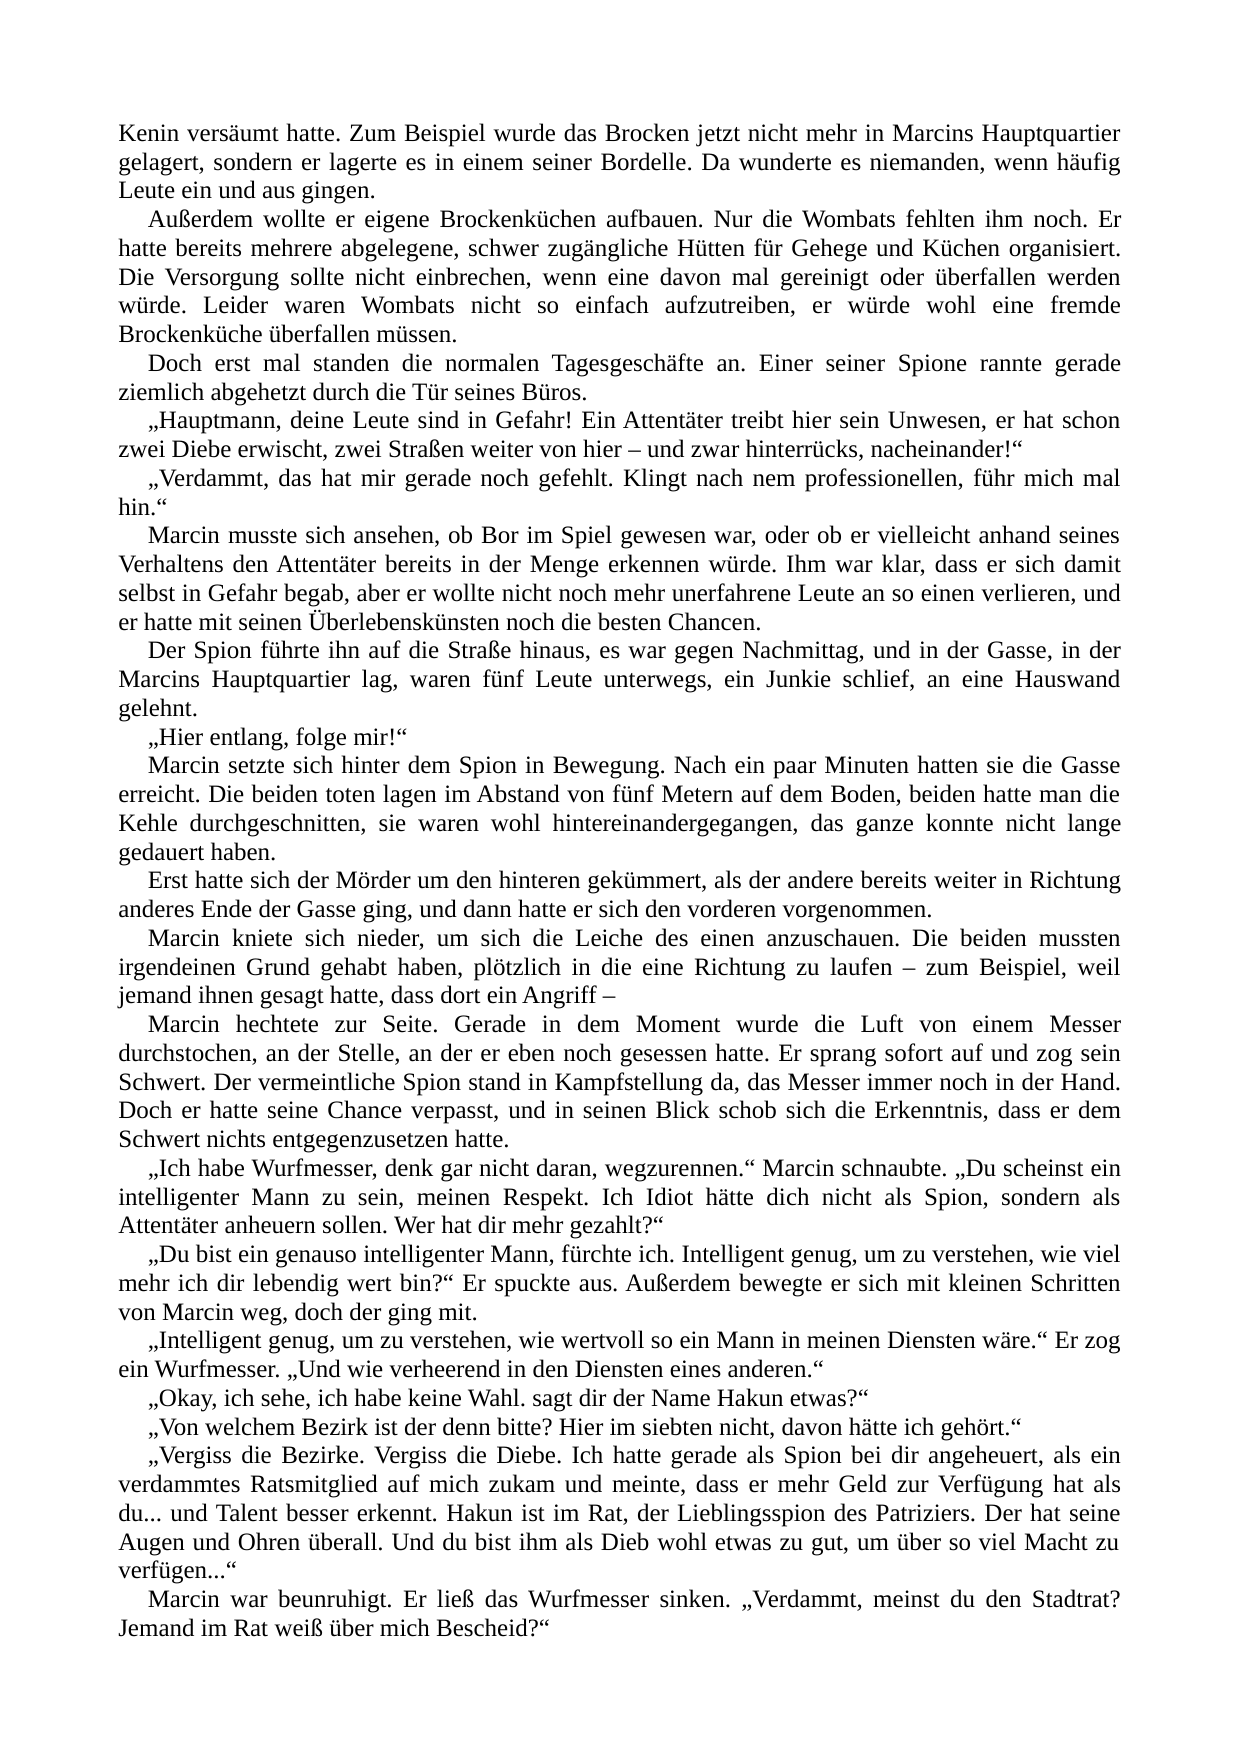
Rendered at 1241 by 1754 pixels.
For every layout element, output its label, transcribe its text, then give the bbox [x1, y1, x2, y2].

text Marcin musste sich ansehen, ob Bor im Spiel gewesen war, oder ob er vielleicht anhand seines Verhaltens den Attentäter bereits in der Menge erkennen würde. Ihm war klar, dass er sich damit selbst in Gefahr begab, aber er wollte nicht noch mehr unerfahrene Leute an so einen verlieren, und er hatte mit seinen Überlebenskünsten noch die besten Chancen. [118, 521, 1122, 636]
text „Verdammt, das hat mir gerade noch gefehlt. Klingt nach nem professionellen, führ mich mal hin.“ [118, 463, 1122, 521]
text Der Spion führte ihn auf die Straße hinaus, es war gegen Nachmittag, und in der Gasse, in der Marcins Hauptquartier lag, waren fünf Leute unterwegs, ein Junkie schlief, an eine Hauswand gelehnt. [118, 636, 1122, 722]
text Marcin hechtete zur Seite. Gerade in dem Moment wurde die Luft von einem Messer durchstochen, an der Stelle, an der er eben noch gesessen hatte. Er sprang sofort auf und zog sein Schwert. Der vermeintliche Spion stand in Kampfstellung da, das Messer immer noch in der Hand. Doch er hatte seine Chance verpasst, und in seinen Blick schob sich die Erkenntnis, dass er dem Schwert nichts entgegenzusetzen hatte. [118, 1009, 1122, 1153]
text „Du bist ein genauso intelligenter Mann, fürchte ich. Intelligent genug, um zu verstehen, wie viel mehr ich dir lebendig wert bin?“ Er spuckte aus. Außerdem bewegte er sich mit kleinen Schritten von Marcin weg, doch der ging mit. [118, 1239, 1122, 1326]
text Kenin versäumt hatte. Zum Beispiel wurde das Brocken jetzt nicht mehr in Marcins Hauptquartier gelagert, sondern er lagerte es in einem seiner Bordelle. Da wunderte es niemanden, wenn häufig Leute ein und aus gingen. [118, 118, 1122, 204]
text Marcin kniete sich nieder, um sich die Leiche des einen anzuschauen. Die beiden mussten irgendeinen Grund gehabt haben, plötzlich in die eine Richtung zu laufen – zum Beispiel, weil jemand ihnen gesagt hatte, dass dort ein Angriff – [118, 923, 1122, 1009]
text „Intelligent genug, um zu verstehen, wie wertvoll so ein Mann in meinen Diensten wäre.“ Er zog ein Wurfmesser. „Und wie verheerend in den Diensten eines anderen.“ [118, 1326, 1122, 1383]
text „Vergiss die Bezirke. Vergiss die Diebe. Ich hatte gerade als Spion bei dir angeheuert, als ein verdammtes Ratsmitglied auf mich zukam und meinte, dass er mehr Geld zur Verfügung hat als du... und Talent besser erkennt. Hakun ist im Rat, der Lieblingsspion des Patriziers. Der hat seine Augen und Ohren überall. Und du bist ihm als Dieb wohl etwas zu gut, um über so viel Macht zu verfügen...“ [118, 1441, 1122, 1584]
text Außerdem wollte er eigene Brockenküchen aufbauen. Nur die Wombats fehlten ihm noch. Er hatte bereits mehrere abgelegene, schwer zugängliche Hütten für Gehege und Küchen organisiert. Die Versorgung sollte nicht einbrechen, wenn eine davon mal gereinigt oder überfallen werden würde. Leider waren Wombats nicht so einfach aufzutreiben, er würde wohl eine fremde Brockenküche überfallen müssen. [118, 204, 1122, 348]
text Marcin war beunruhigt. Er ließ das Wurfmesser sinken. „Verdammt, meinst du den Stadtrat? Jemand im Rat weiß über mich Bescheid?“ [118, 1584, 1122, 1642]
text „Ich habe Wurfmesser, denk gar nicht daran, wegzurennen.“ Marcin schnaubte. „Du scheinst ein intelligenter Mann zu sein, meinen Respekt. Ich Idiot hätte dich nicht als Spion, sondern als Attentäter anheuern sollen. Wer hat dir mehr gezahlt?“ [118, 1153, 1122, 1239]
text Doch erst mal standen die normalen Tagesgeschäfte an. Einer seiner Spione rannte gerade ziemlich abgehetzt durch die Tür seines Büros. [118, 348, 1122, 406]
text „Hier entlang, folge mir!“ [118, 722, 1122, 751]
text „Von welchem Bezirk ist der denn bitte? Hier im siebten nicht, davon hätte ich gehört.“ [118, 1412, 1122, 1441]
text „Hauptmann, deine Leute sind in Gefahr! Ein Attentäter treibt hier sein Unwesen, er hat schon zwei Diebe erwischt, zwei Straßen weiter von hier – und zwar hinterrücks, nacheinander!“ [118, 406, 1122, 463]
text Marcin setzte sich hinter dem Spion in Bewegung. Nach ein paar Minuten hatten sie die Gasse erreicht. Die beiden toten lagen im Abstand von fünf Metern auf dem Boden, beiden hatte man die Kehle durchgeschnitten, sie waren wohl hintereinandergegangen, das ganze konnte nicht lange gedauert haben. [118, 751, 1122, 866]
text Erst hatte sich der Mörder um den hinteren gekümmert, als der andere bereits weiter in Richtung anderes Ende der Gasse ging, und dann hatte er sich den vorderen vorgenommen. [118, 866, 1122, 923]
text „Okay, ich sehe, ich habe keine Wahl. sagt dir der Name Hakun etwas?“ [118, 1383, 1122, 1412]
